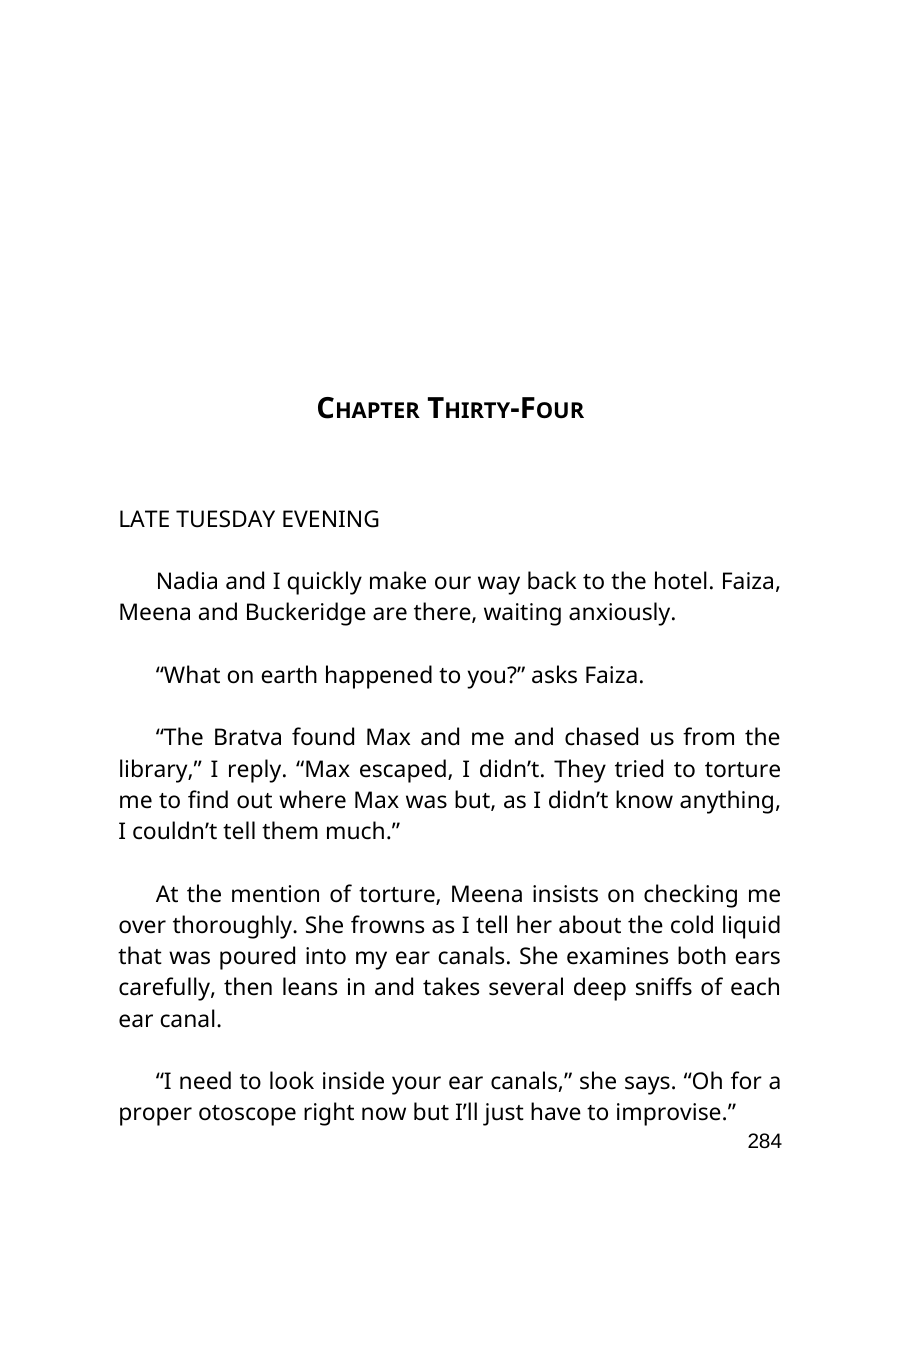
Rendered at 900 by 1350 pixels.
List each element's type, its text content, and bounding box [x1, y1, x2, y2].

text CHAPTER THIRTY-FOUR [118, 388, 782, 427]
text Nadia and I quickly make our way back to the hotel. Faiza, Meena and Buckeridge are there, waiting anxiously. [118, 565, 782, 627]
text “The Bratva found Max and me and chased us from the library,” I reply. “Max escaped, I didn’t. They tried to torture me to find out where Max was but, as I didn’t know anything, I couldn’t tell them much.” [118, 721, 782, 846]
text “I need to look inside your ear canals,” she says. “Oh for a proper otoscope right now but I’ll just have to improvise.” [118, 1065, 782, 1127]
text At the mention of torture, Meena insists on checking me over thoroughly. She frowns as I tell her about the cold liquid that was poured into my ear canals. She examines both ears carefully, then leans in and takes several deep sniffs of each ear canal. [118, 877, 782, 1034]
text LATE TUESDAY EVENING [118, 502, 782, 534]
text “What on earth happened to you?” asks Faiza. [118, 659, 782, 690]
